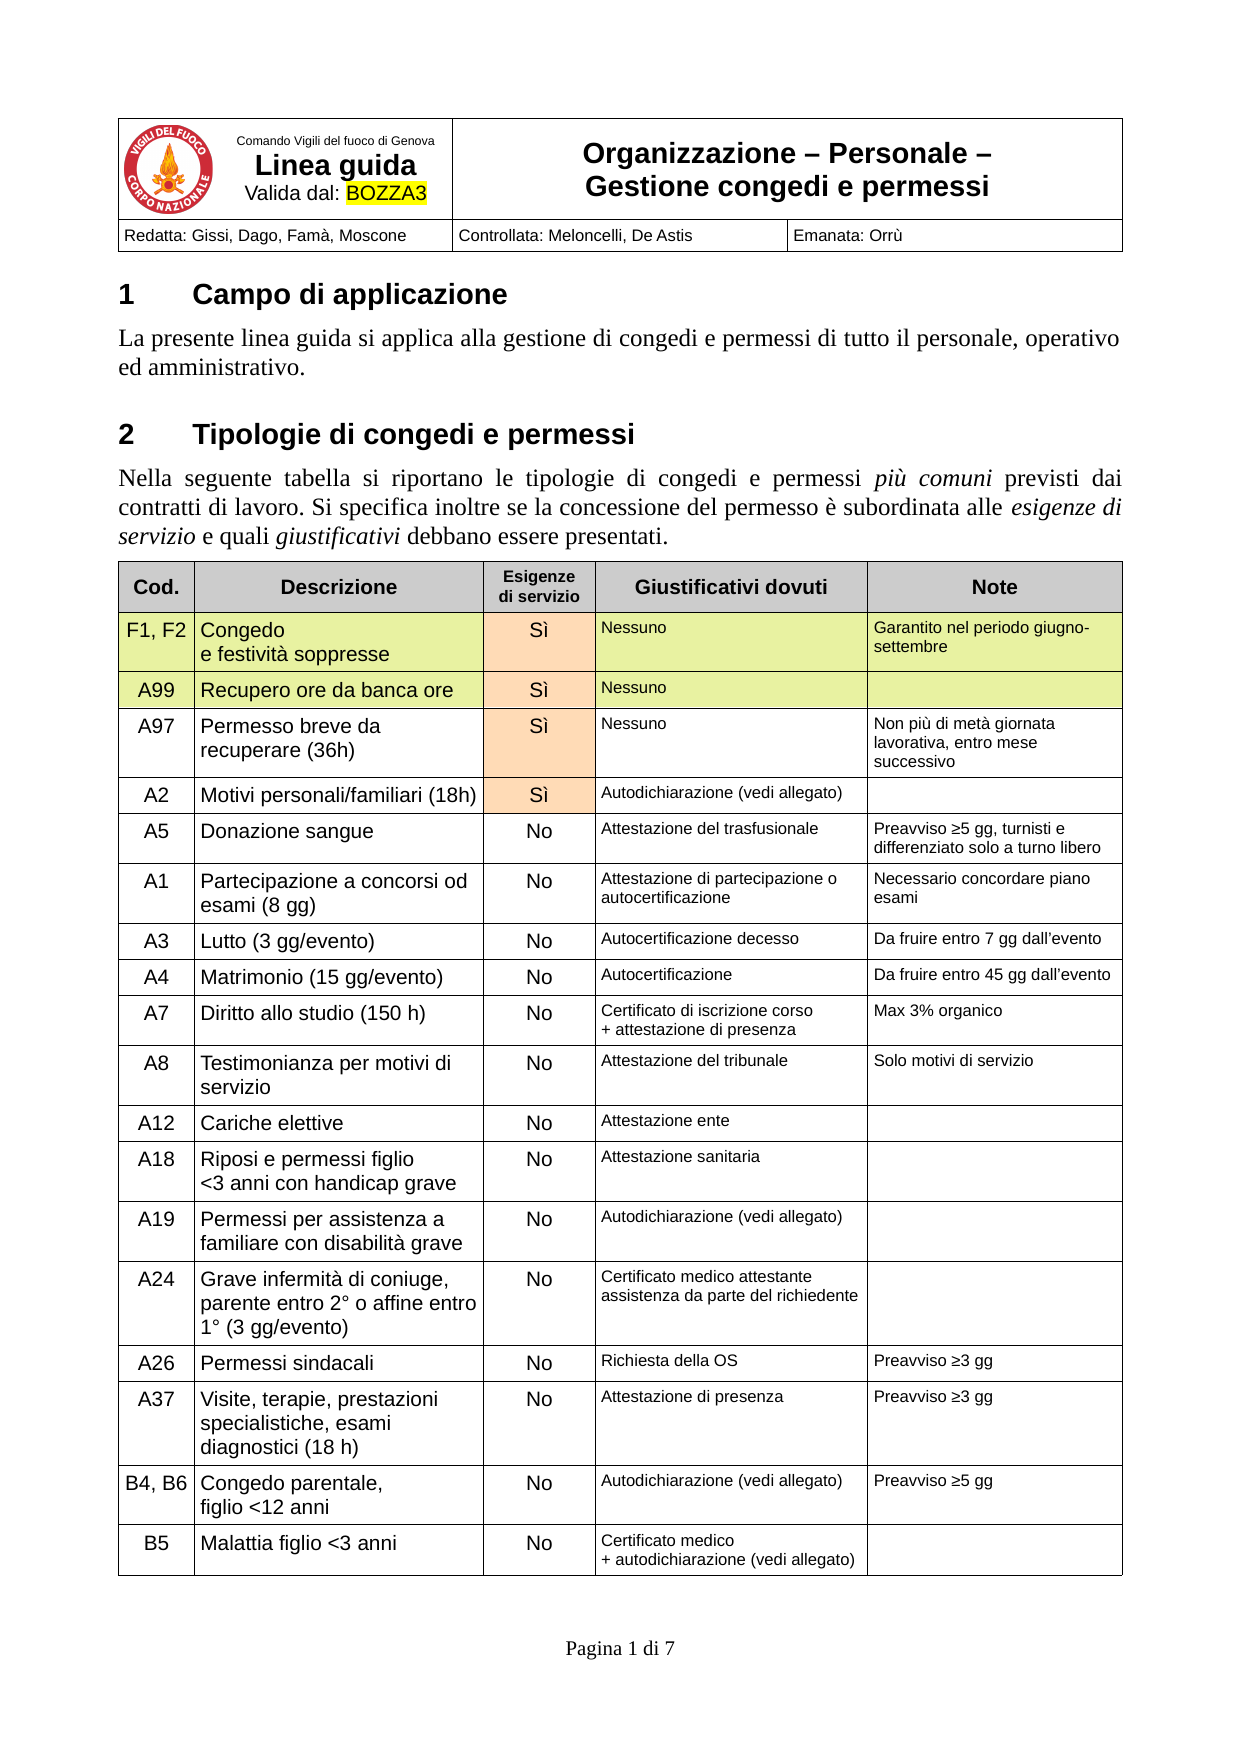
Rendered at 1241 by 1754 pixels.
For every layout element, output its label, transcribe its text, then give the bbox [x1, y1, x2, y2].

table_cell Emanata: Orrù [788, 220, 1122, 251]
table_cell Attestazione ente [596, 1106, 867, 1141]
table_cell A97 [119, 709, 194, 777]
table_cell F1, F2 [119, 613, 194, 671]
table_cell B5 [119, 1525, 194, 1575]
table_cell Certificato medico + autodichiarazione (vedi allegato) [596, 1525, 867, 1575]
table_header Organizzazione – Personale – Gestione congedi e permessi [453, 119, 1122, 219]
table_header Esigenze di servizio [484, 562, 595, 612]
table_cell Donazione sangue [195, 814, 483, 863]
table_cell Sì [484, 613, 595, 671]
table_cell A37 [119, 1382, 194, 1464]
table_cell Autodichiarazione (vedi allegato) [596, 1466, 867, 1524]
table_cell Permessi per assistenza a familiare con disabilità grave [195, 1202, 483, 1261]
table_cell Autodichiarazione (vedi allegato) [596, 778, 867, 813]
table_cell No [484, 996, 595, 1045]
table_cell Testimonianza per motivi di servizio [195, 1046, 483, 1105]
table_cell A99 [119, 672, 194, 707]
text Nella seguente tabella si riportano le tipologie di congedi e permessi più comuni previsti dai contratti di lavoro. Si specifica inoltre se la concessione del permesso è subordinata alle esigenze di servizio e quali giustificativi debbano essere presentati. [118, 463, 1122, 549]
table_cell A26 [119, 1346, 194, 1381]
table_cell A4 [119, 960, 194, 995]
table_cell Attestazione sanitaria [596, 1142, 867, 1201]
table_cell Controllata: Meloncelli, De Astis [453, 220, 787, 251]
table_cell No [484, 814, 595, 863]
table_cell A2 [119, 778, 194, 813]
table_cell No [484, 924, 595, 959]
table_cell A1 [119, 864, 194, 923]
table_cell Recupero ore da banca ore [195, 672, 483, 707]
table_cell No [484, 1466, 595, 1524]
table_cell No [484, 960, 595, 995]
table_header Descrizione [195, 562, 483, 612]
table_cell Preavviso ≥3 gg [868, 1346, 1122, 1381]
table_cell Motivi personali/familiari (18h) [195, 778, 483, 813]
table_cell No [484, 1046, 595, 1105]
table_cell No [484, 1382, 595, 1464]
table_cell Preavviso ≥5 gg [868, 1466, 1122, 1524]
table_cell Preavviso ≥3 gg [868, 1382, 1122, 1464]
table_cell Certificato di iscrizione corso + attestazione di presenza [596, 996, 867, 1045]
table_cell Richiesta della OS [596, 1346, 867, 1381]
table_cell A24 [119, 1262, 194, 1345]
table_cell No [484, 1106, 595, 1141]
table_cell Attestazione del tribunale [596, 1046, 867, 1105]
table_cell Visite, terapie, prestazioni specialistiche, esami diagnostici (18 h) [195, 1382, 483, 1464]
table_cell A7 [119, 996, 194, 1045]
table_cell No [484, 1346, 595, 1381]
picture [124, 125, 213, 214]
table_cell Attestazione del trasfusionale [596, 814, 867, 863]
table_cell Da fruire entro 7 gg dall’evento [868, 924, 1122, 959]
table_cell No [484, 1142, 595, 1201]
table_cell Nessuno [596, 672, 867, 707]
table_cell No [484, 1202, 595, 1261]
table_cell Lutto (3 gg/evento) [195, 924, 483, 959]
table_header Cod. [119, 562, 194, 612]
table_cell Permessi sindacali [195, 1346, 483, 1381]
table_cell [868, 1262, 1122, 1345]
table_cell No [484, 864, 595, 923]
table_cell Da fruire entro 45 gg dall’evento [868, 960, 1122, 995]
table_cell Autocertificazione [596, 960, 867, 995]
table_cell Diritto allo studio (150 h) [195, 996, 483, 1045]
table_cell [868, 778, 1122, 813]
table_cell Autodichiarazione (vedi allegato) [596, 1202, 867, 1261]
table_cell Nessuno [596, 613, 867, 671]
table_cell A18 [119, 1142, 194, 1201]
table_cell No [484, 1525, 595, 1575]
table_cell [868, 1202, 1122, 1261]
text La presente linea guida si applica alla gestione di congedi e permessi di tutto il personale, operativo ed amministrativo. [118, 323, 1122, 380]
table_cell Attestazione di presenza [596, 1382, 867, 1464]
table_cell Nessuno [596, 709, 867, 777]
subtitle Tipologie di congedi e permessi [118, 417, 1122, 451]
table_cell Garantito nel periodo giugno-settembre [868, 613, 1122, 671]
table_cell A19 [119, 1202, 194, 1261]
table_cell Riposi e permessi figlio <3 anni con handicap grave [195, 1142, 483, 1201]
table_cell [868, 1106, 1122, 1141]
table_cell Cariche elettive [195, 1106, 483, 1141]
table_cell Partecipazione a concorsi od esami (8 gg) [195, 864, 483, 923]
table_cell Attestazione di partecipazione o autocertificazione [596, 864, 867, 923]
table_cell Permesso breve da recuperare (36h) [195, 709, 483, 777]
table_cell Congedo e festività soppresse [195, 613, 483, 671]
table_cell Max 3% organico [868, 996, 1122, 1045]
table_cell [868, 672, 1122, 707]
table_cell Malattia figlio <3 anni [195, 1525, 483, 1575]
table_cell Sì [484, 709, 595, 777]
table_cell A12 [119, 1106, 194, 1141]
table_cell Solo motivi di servizio [868, 1046, 1122, 1105]
table_cell A3 [119, 924, 194, 959]
table_cell Non più di metà giornata lavorativa, entro mese successivo [868, 709, 1122, 777]
table_header [119, 119, 219, 219]
table_cell [868, 1142, 1122, 1201]
table_cell Matrimonio (15 gg/evento) [195, 960, 483, 995]
subtitle Campo di applicazione [118, 277, 1122, 310]
table_cell No [484, 1262, 595, 1345]
table_cell A5 [119, 814, 194, 863]
table_cell Certificato medico attestante assistenza da parte del richiedente [596, 1262, 867, 1345]
table_cell [868, 1525, 1122, 1575]
table_cell Redatta: Gissi, Dago, Famà, Moscone [119, 220, 452, 251]
table_cell Grave infermità di coniuge, parente entro 2° o affine entro 1° (3 gg/evento) [195, 1262, 483, 1345]
table_header Note [868, 562, 1122, 612]
table_cell Sì [484, 778, 595, 813]
table_cell Necessario concordare piano esami [868, 864, 1122, 923]
table_cell Autocertificazione decesso [596, 924, 867, 959]
table_header Comando Vigili del fuoco di Genova Linea guida Valida dal: BOZZA3 [219, 119, 452, 219]
table_cell A8 [119, 1046, 194, 1105]
table_cell Preavviso ≥5 gg, turnisti e differenziato solo a turno libero [868, 814, 1122, 863]
table_header Giustificativi dovuti [596, 562, 867, 612]
table_cell Congedo parentale, figlio <12 anni [195, 1466, 483, 1524]
table_cell Sì [484, 672, 595, 707]
table_cell B4, B6 [119, 1466, 194, 1524]
